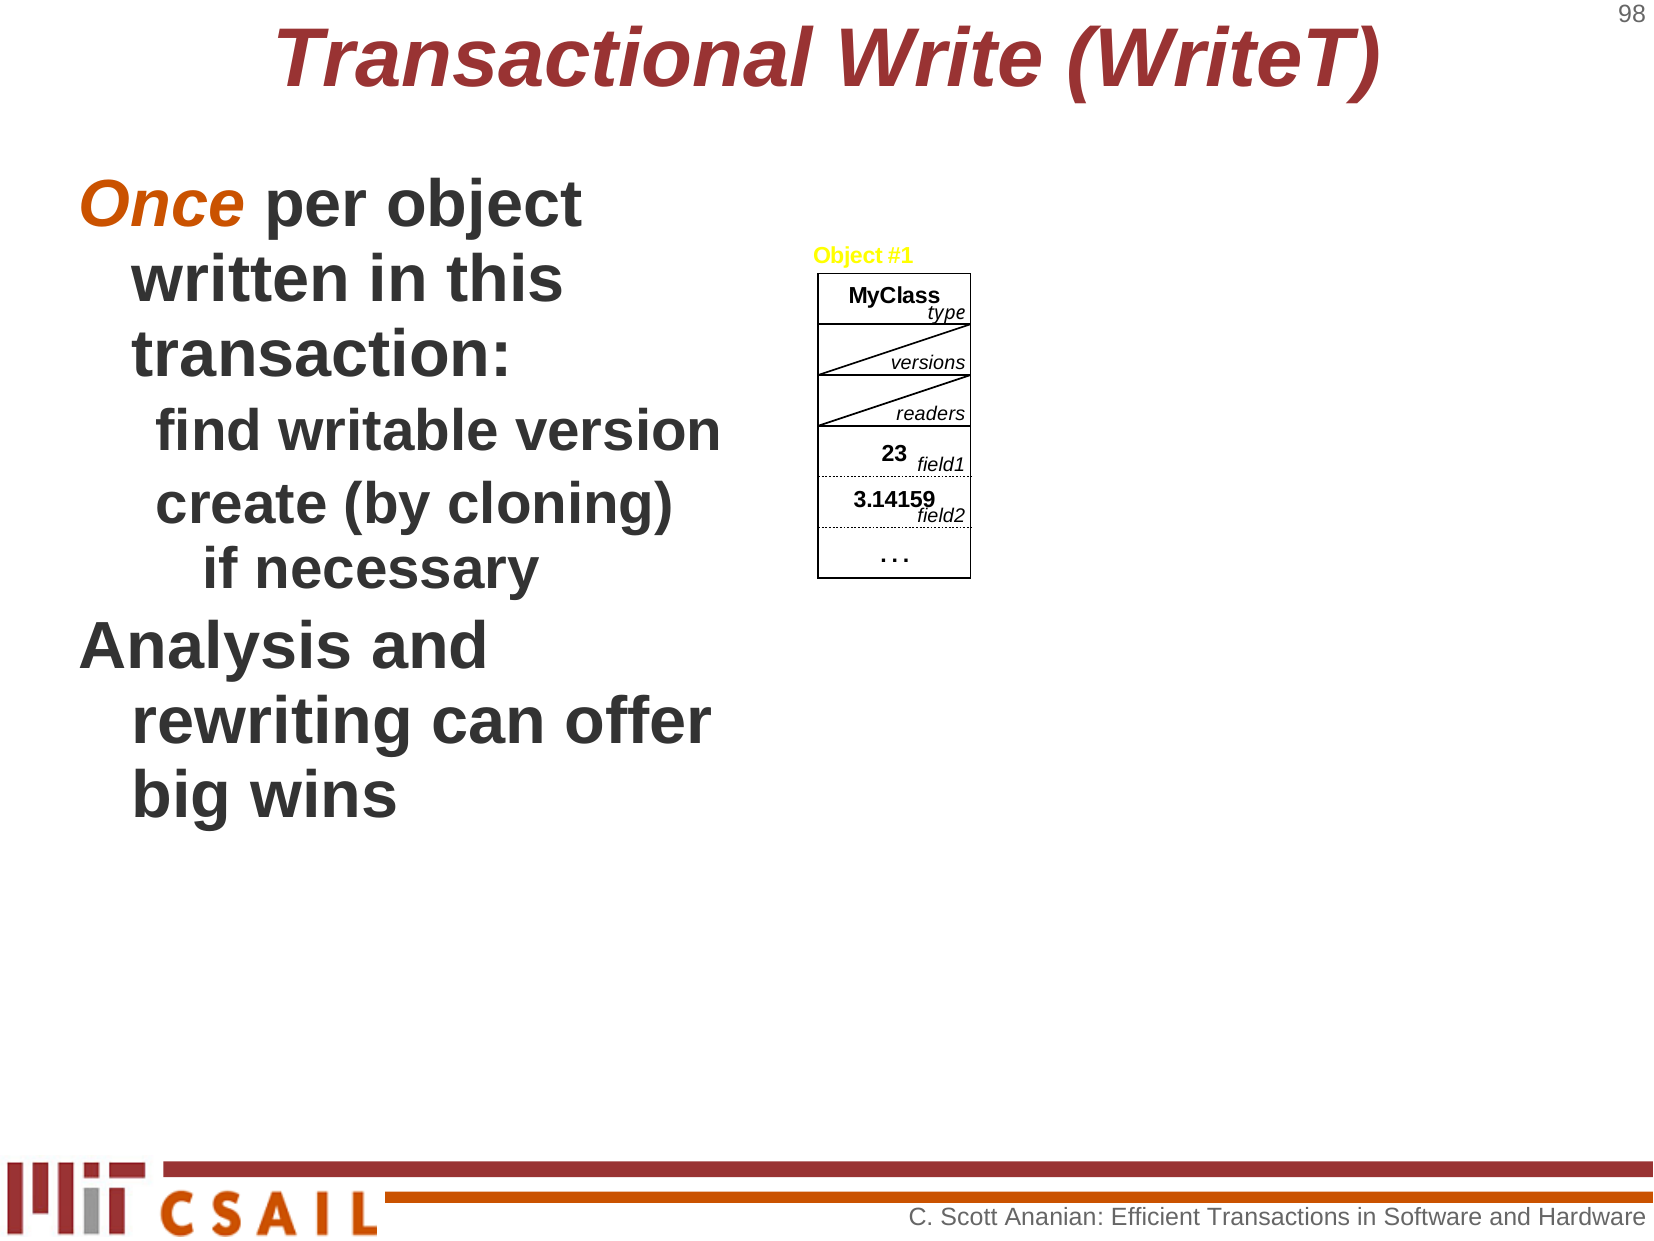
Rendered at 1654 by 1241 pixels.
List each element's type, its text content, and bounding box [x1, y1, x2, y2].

list Once per object written in this transaction: find writable version create (by cloning) if necessary Analysis and rewriting can offer big wins [61, 166, 726, 1147]
picture [756, 79, 1653, 650]
title Transactional Write (WriteT) [121, 0, 1534, 115]
picture [0, 1155, 377, 1237]
